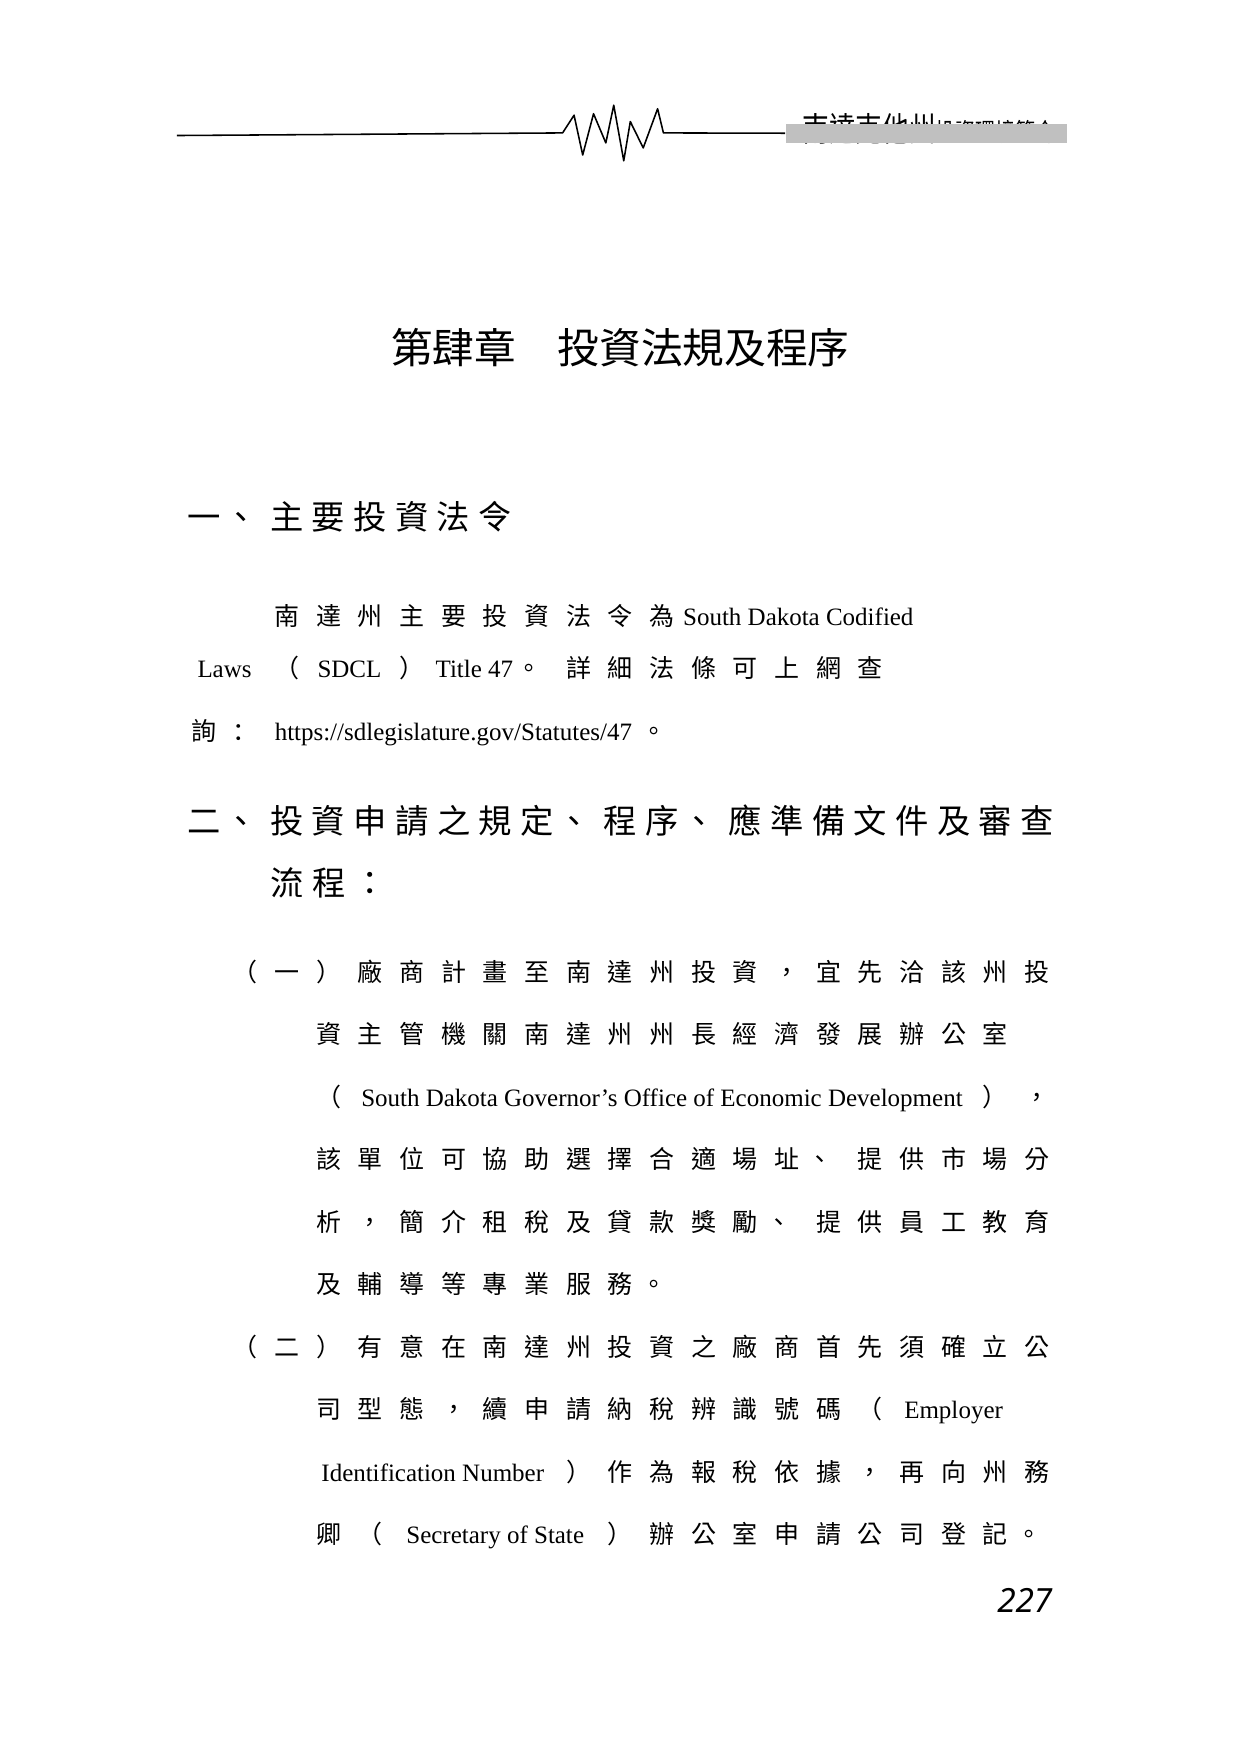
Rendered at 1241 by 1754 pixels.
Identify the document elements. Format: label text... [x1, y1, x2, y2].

text 南達州主要投資法令為South Dakota Codified Laws（SDCL）Title 47。詳細法條可上網查詢：https://sdlegislature.gov/Statutes/47。 [183, 563, 1058, 750]
text （二）有意在南達州投資之廠商首先須確立公司型態，續申請納稅辨識號碼（Employer Identification Number）作為報稅依據，再向州務卿（Secretary of State）辦公室申請公司登記。 [207, 1304, 1058, 1554]
text 二、投資申請之規定、程序、應準備文件及審查流程： [183, 777, 1058, 902]
text 第肆章 投資法規及程序 [183, 304, 1058, 366]
text （一）廠商計畫至南達州投資，宜先洽該州投資主管機關南達州州長經濟發展辦公室（South Dakota Governor’s Office of Economic Development），該單位可協助選擇合適場址、提供市場分析，簡介租稅及貸款獎勵、提供員工教育及輔導等專業服務。 [207, 929, 1058, 1304]
text 一、主要投資法令 [183, 473, 1058, 536]
